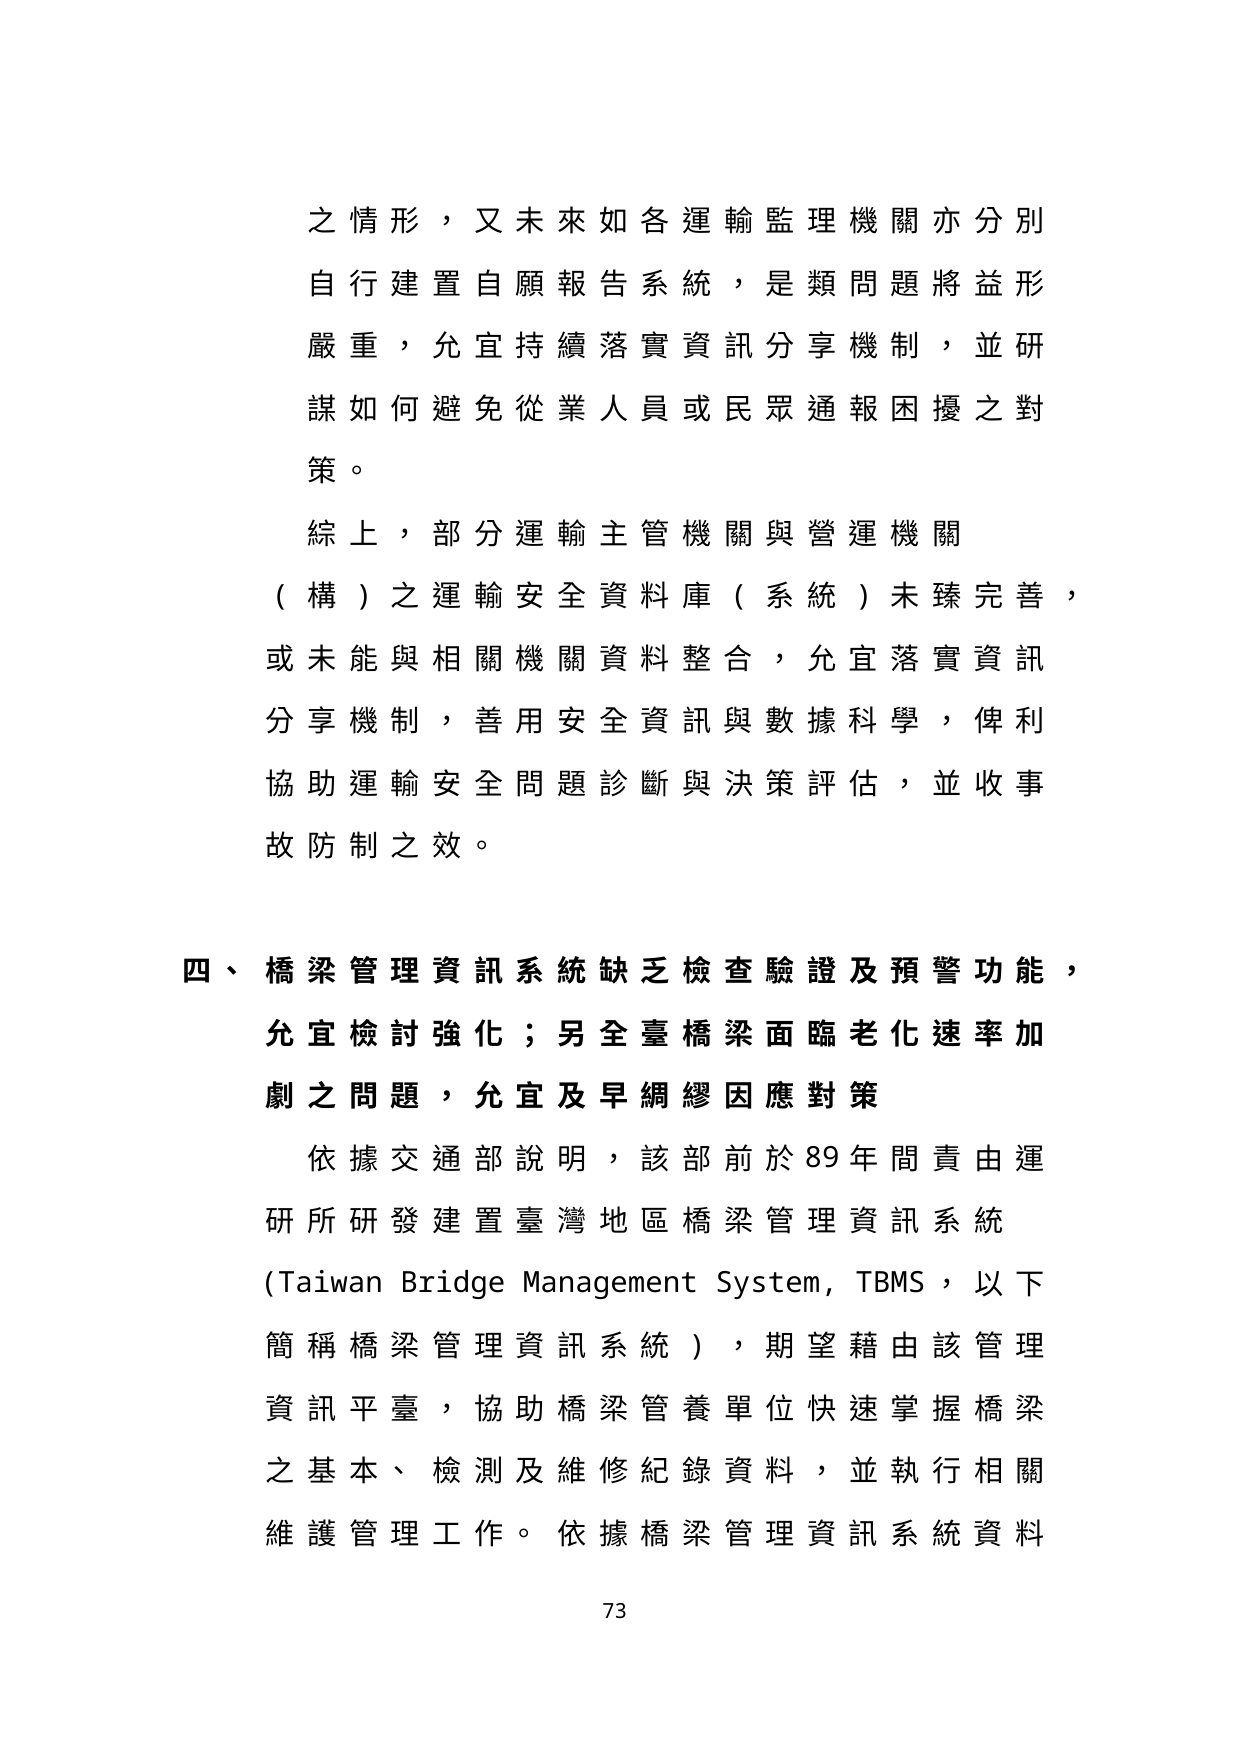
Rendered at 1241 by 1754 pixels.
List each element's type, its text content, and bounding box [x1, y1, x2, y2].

text 之情形，又未來如各運輸監理機關亦分別自行建置自願報告系統，是類問題將益形嚴重，允宜持續落實資訊分享機制，並研謀如何避免從業人員或民眾通報困擾之對策。 [264, 177, 1051, 490]
text 四、橋梁管理資訊系統缺乏檢查驗證及預警功能，允宜檢討強化；另全臺橋梁面臨老化速率加劇之問題，允宜及早綢繆因應對策 [176, 927, 1051, 1115]
text 綜上，部分運輸主管機關與營運機關(構)之運輸安全資料庫(系統)未臻完善，或未能與相關機關資料整合，允宜落實資訊分享機制，善用安全資訊與數據科學，俾利協助運輸安全問題診斷與決策評估，並收事故防制之效。 [235, 490, 1051, 865]
text 依據交通部說明，該部前於89年間責由運研所研發建置臺灣地區橋梁管理資訊系統(Taiwan Bridge Management System, TBMS，以下簡稱橋梁管理資訊系統)，期望藉由該管理資訊平臺，協助橋梁管養單位快速掌握橋梁之基本、檢測及維修紀錄資料，並執行相關維護管理工作。依據橋梁管理資訊系統資料 [235, 1115, 1051, 1552]
